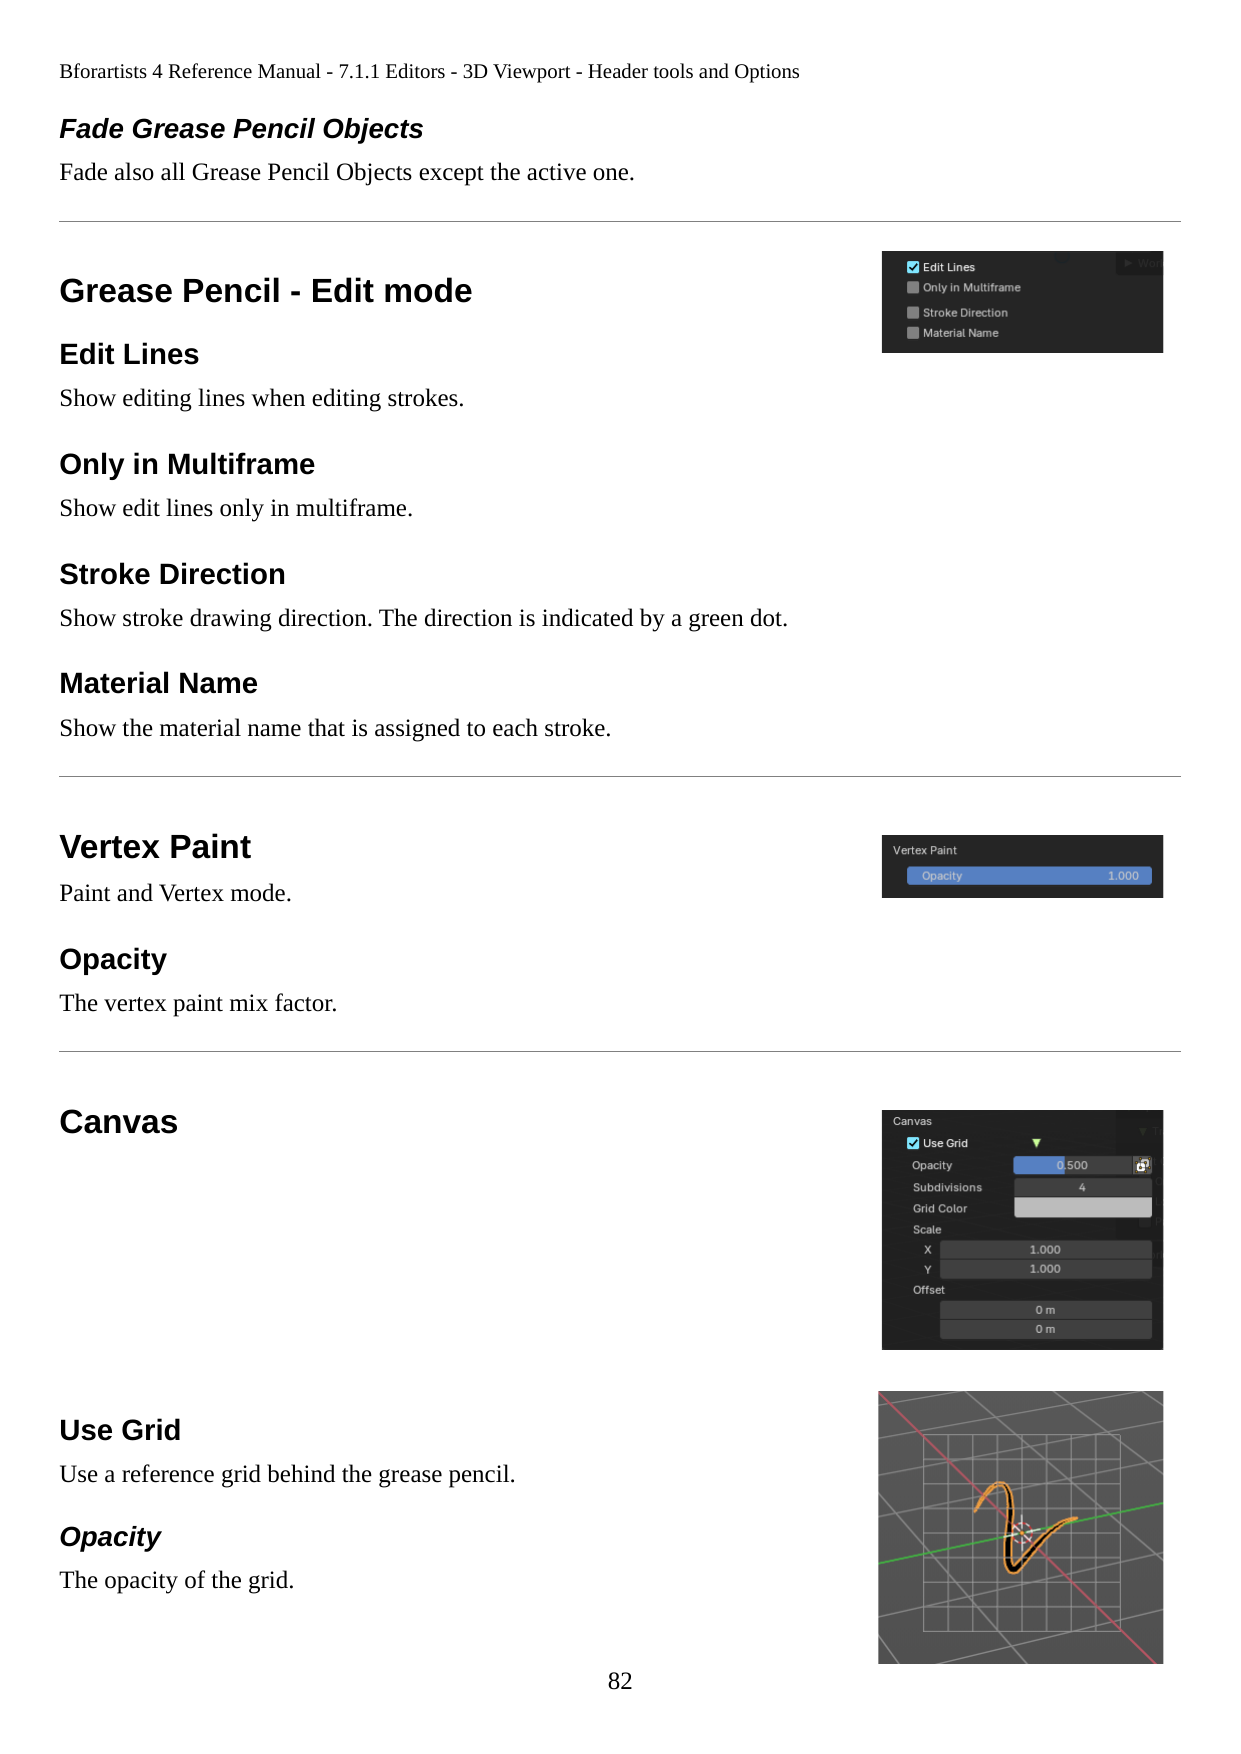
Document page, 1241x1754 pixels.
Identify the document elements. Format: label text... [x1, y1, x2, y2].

subtitle Stroke Direction [59, 557, 1181, 590]
subtitle [1164, 271, 1181, 310]
subtitle Grease Pencil - Edit mode [59, 271, 881, 310]
subtitle Edit Lines [59, 337, 1181, 371]
picture [881, 835, 1164, 898]
text Show the material name that is assigned to each stroke. [59, 713, 1181, 741]
text Show edit lines only in multiframe. [59, 493, 1181, 522]
subtitle Fade Grease Pencil Objects [59, 113, 1181, 144]
text The vertex paint mix factor. [59, 988, 1181, 1017]
subtitle Use Grid [59, 1413, 878, 1447]
text Fade also all Grease Pencil Objects except the active one. [59, 157, 1181, 186]
picture [881, 251, 1164, 353]
text The opacity of the grid. [59, 1565, 878, 1594]
text Show stroke drawing direction. The direction is indicated by a green dot. [59, 603, 1181, 632]
subtitle Only in Multiframe [59, 447, 1181, 480]
text Use a reference grid behind the grease pencil. [59, 1459, 878, 1488]
subtitle Canvas [59, 1102, 1181, 1141]
subtitle [1164, 1413, 1181, 1447]
text Show editing lines when editing strokes. [59, 383, 1181, 412]
text Paint and Vertex mode. [59, 878, 1181, 907]
subtitle Material Name [59, 666, 1181, 700]
picture [881, 1110, 1164, 1350]
picture [878, 1391, 1164, 1664]
subtitle Opacity [59, 1521, 878, 1553]
subtitle Opacity [59, 942, 1181, 975]
text [1164, 1565, 1181, 1594]
subtitle [1164, 1521, 1181, 1553]
subtitle Vertex Paint [59, 827, 1181, 865]
